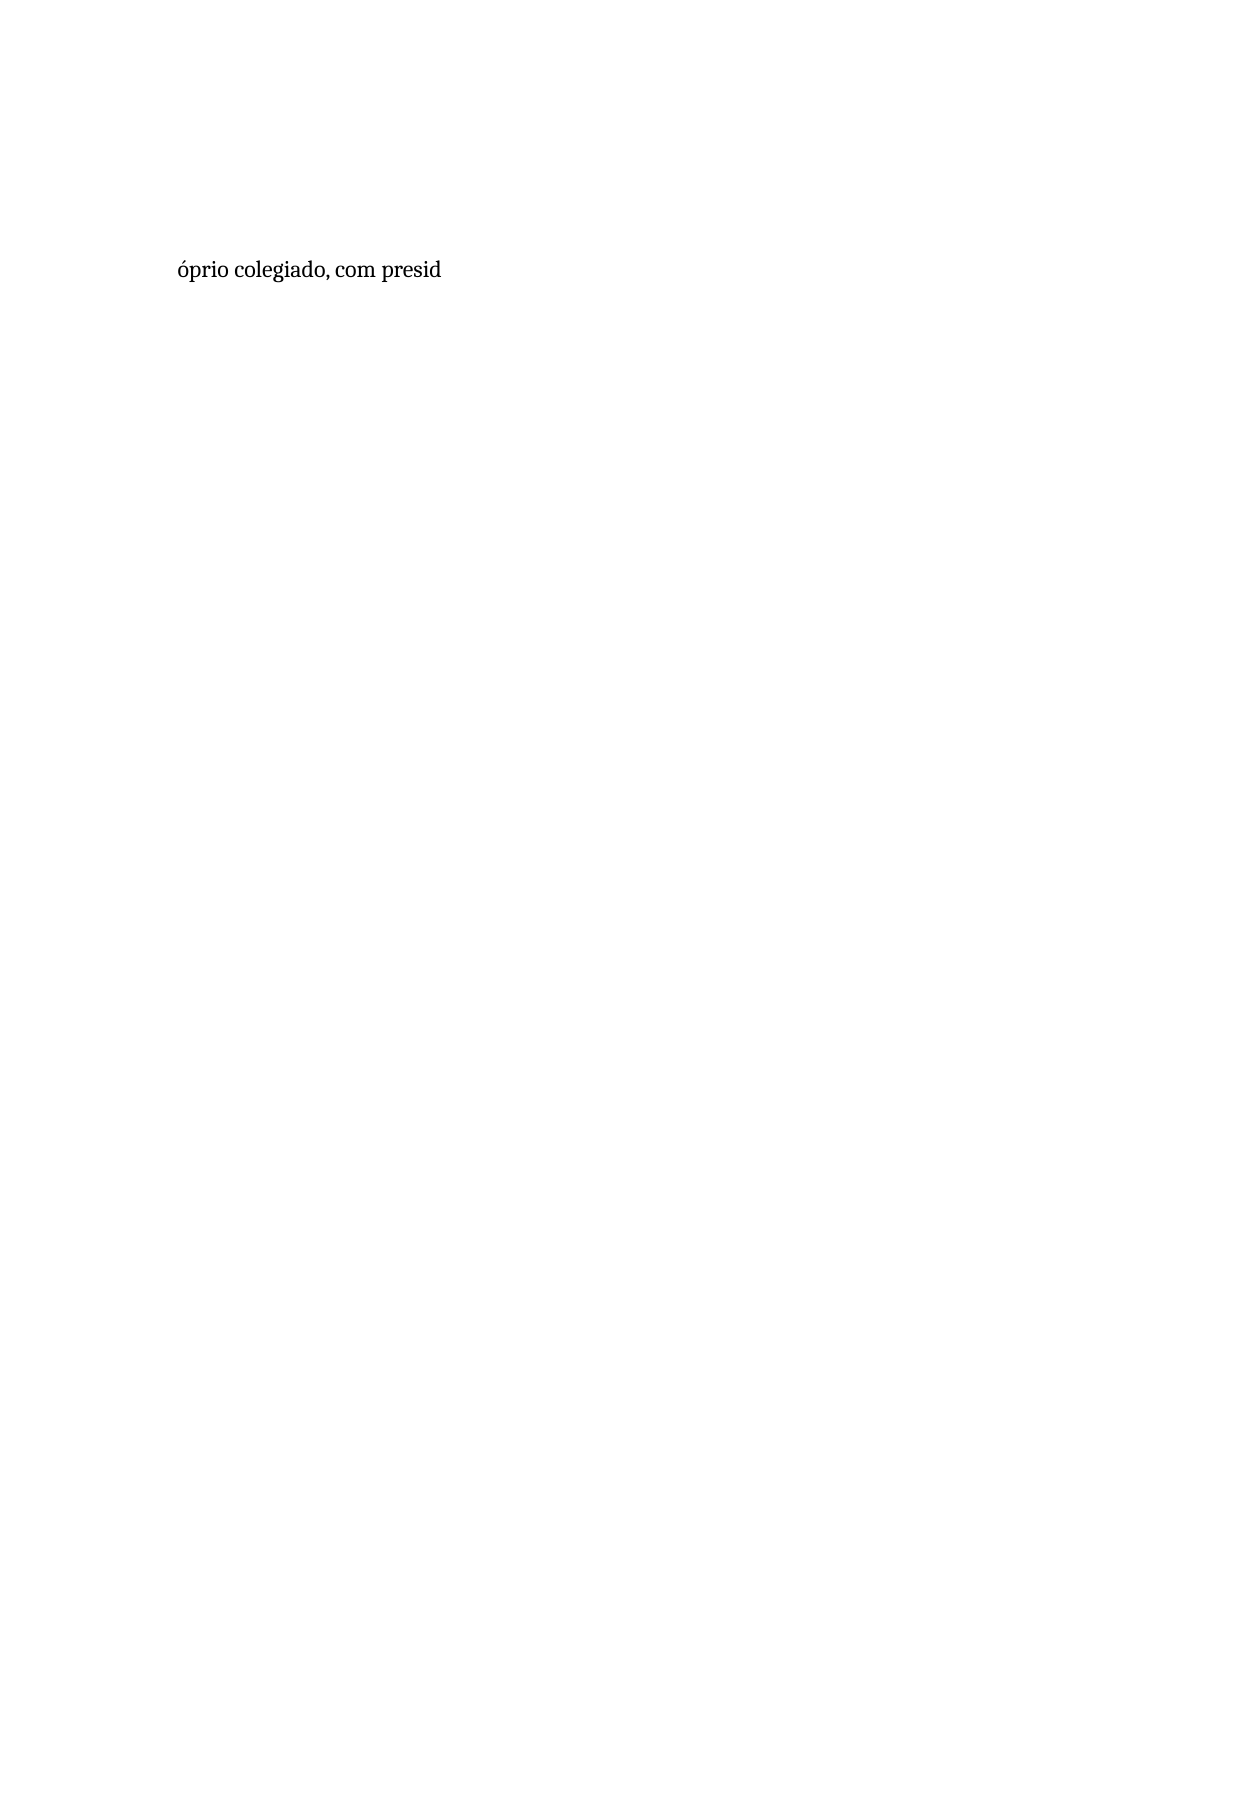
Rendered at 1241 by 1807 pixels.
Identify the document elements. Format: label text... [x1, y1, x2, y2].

text óprio colegiado, com presid [177, 255, 1068, 283]
